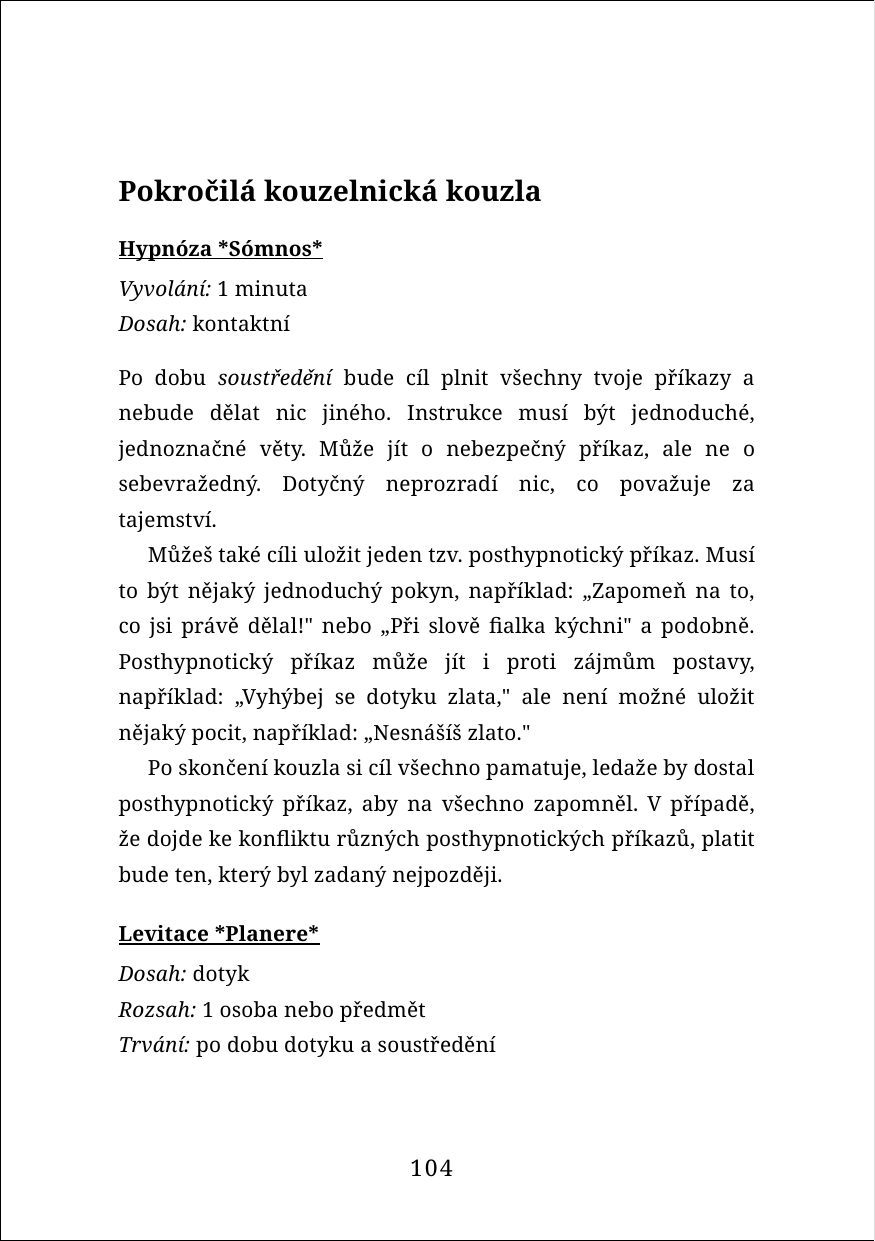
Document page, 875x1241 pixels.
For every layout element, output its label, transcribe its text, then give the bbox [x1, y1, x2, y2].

subtitle Hypnóza *Sómnos* [118, 234, 756, 262]
text Vyvolání: 1 minuta Dosah: kontaktní [118, 274, 756, 338]
text Po dobu soustředění bude cíl plnit všechny tvoje příkazy a nebude dělat nic jiného. Instrukce musí být jednoduché, jednoznačné věty. Může jít o nebezpečný příkaz, ale ne o sebevražedný. Dotyčný neprozradí nic, co považuje za tajemství. Můžeš také cíli uložit jeden tzv. posthypnotický příkaz. Musí to být nějaký jednoduchý pokyn, například: „Zapomeň na to, co jsi právě dělal!" nebo „Při slově fialka kýchni" a podobně. Posthypnotický příkaz může jít i proti zájmům postavy, například: „Vyhýbej se dotyku zlata," ale není možné uložit nějaký pocit, například: „Nesnášíš zlato." Po skončení kouzla si cíl všechno pamatuje, ledaže by dostal posthypnotický příkaz, aby na všechno zapomněl. V případě, že dojde ke konfliktu různých posthypnotických příkazů, platit bude ten, který byl zadaný nejpozději. [118, 363, 756, 888]
subtitle Pokročilá kouzelnická kouzla [118, 172, 756, 210]
text Dosah: dotyk Rozsah: 1 osoba nebo předmět Trvání: po dobu dotyku a soustředění [118, 959, 756, 1059]
subtitle Levitace *Planere* [118, 919, 756, 948]
